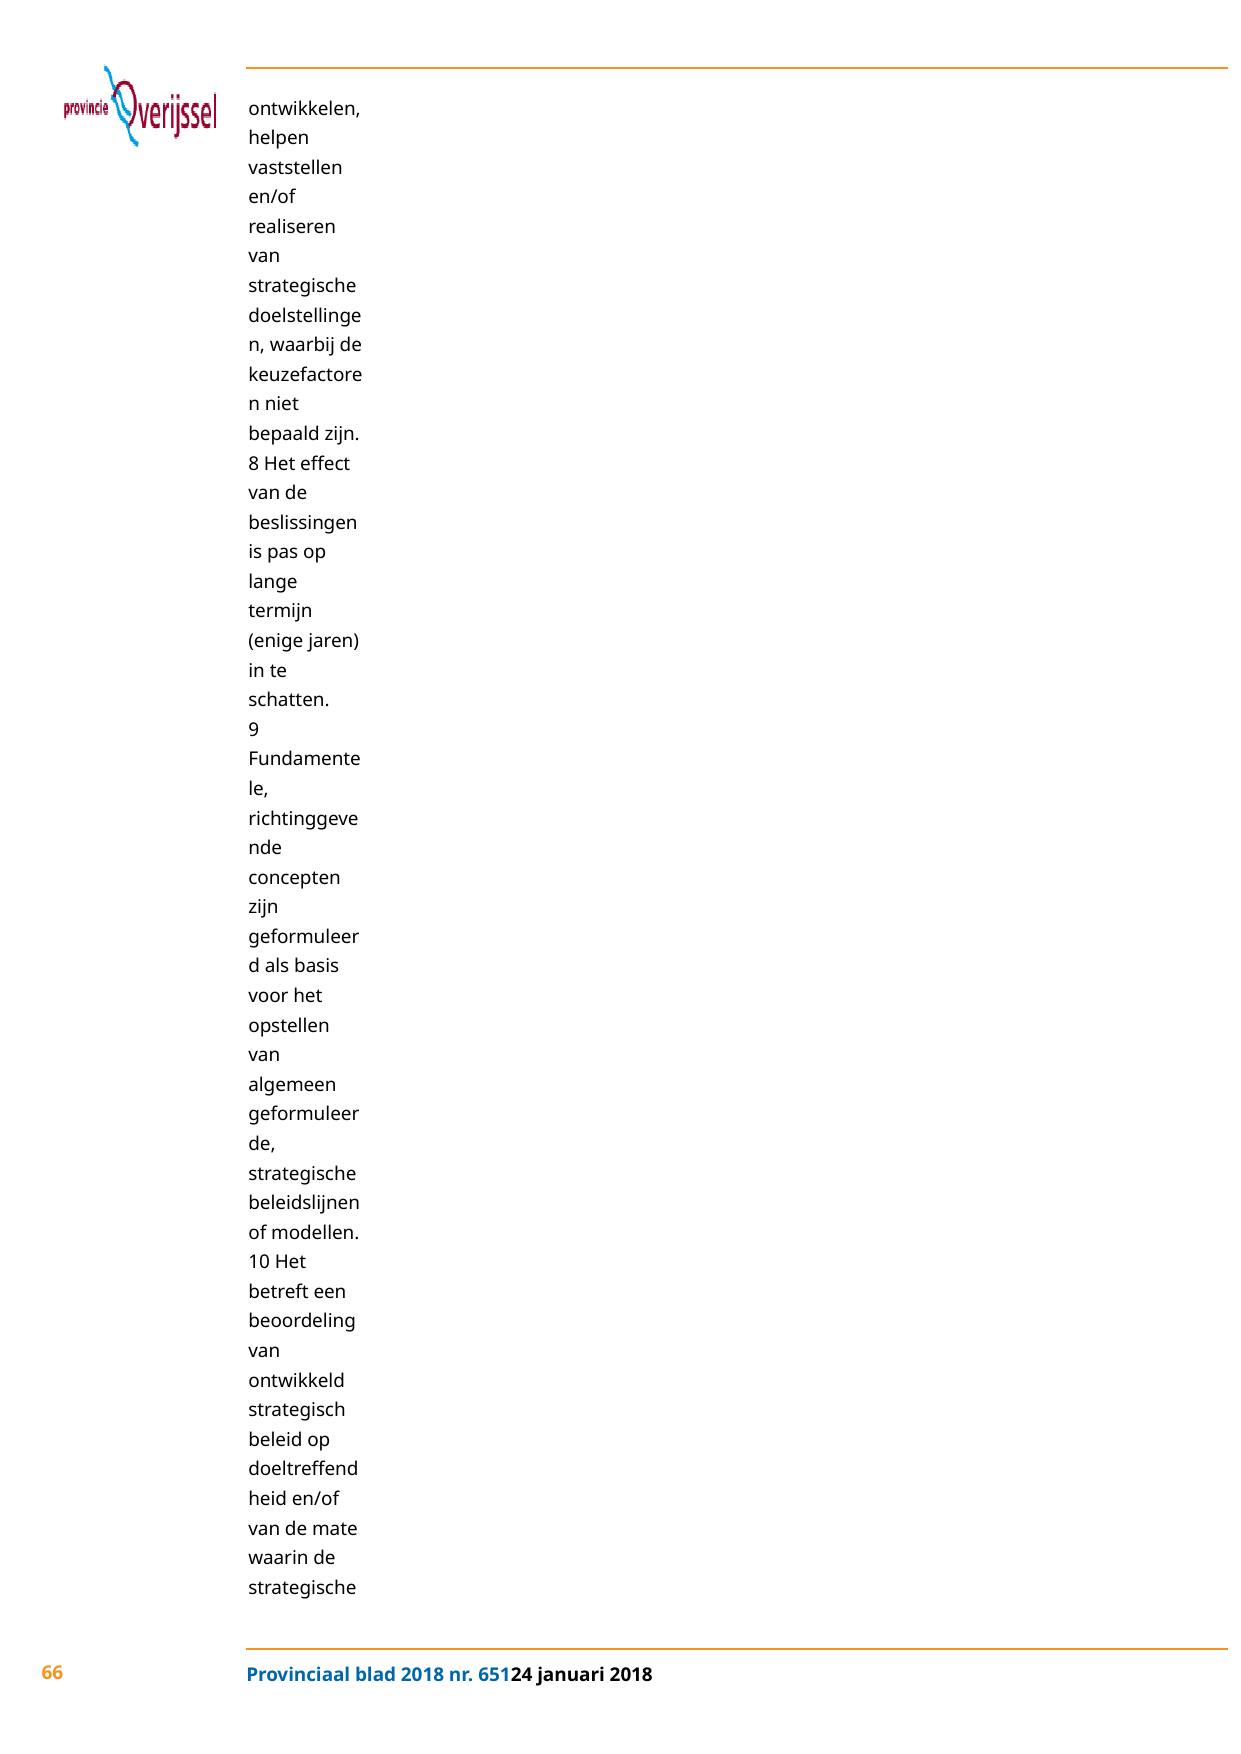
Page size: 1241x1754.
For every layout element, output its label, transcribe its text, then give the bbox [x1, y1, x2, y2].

table_cell [927, 95, 1039, 1600]
table_cell [365, 95, 477, 1600]
table_cell ontwikkelen, helpen vaststellen en/of realiseren van strategische doelstellingen, waarbij de keuzefactoren niet bepaald zijn. 8 Het effect van de beslissingen is pas op lange termijn (enige jaren) in te schatten. 9 Fundamentele, richtinggevende concepten zijn geformuleerd als basis voor het opstellen van algemeen geformuleerde, strategische beleidslijnen of modellen. 10 Het betreft een beoordeling van ontwikkeld strategisch beleid op doeltreffendheid en/of van de mate waarin de strategische [248, 95, 365, 1600]
table_cell [815, 95, 927, 1600]
table_cell [478, 95, 590, 1600]
table_cell [702, 95, 814, 1600]
picture [41, 47, 231, 172]
table_cell [590, 95, 702, 1600]
table_cell [1039, 95, 1152, 1600]
